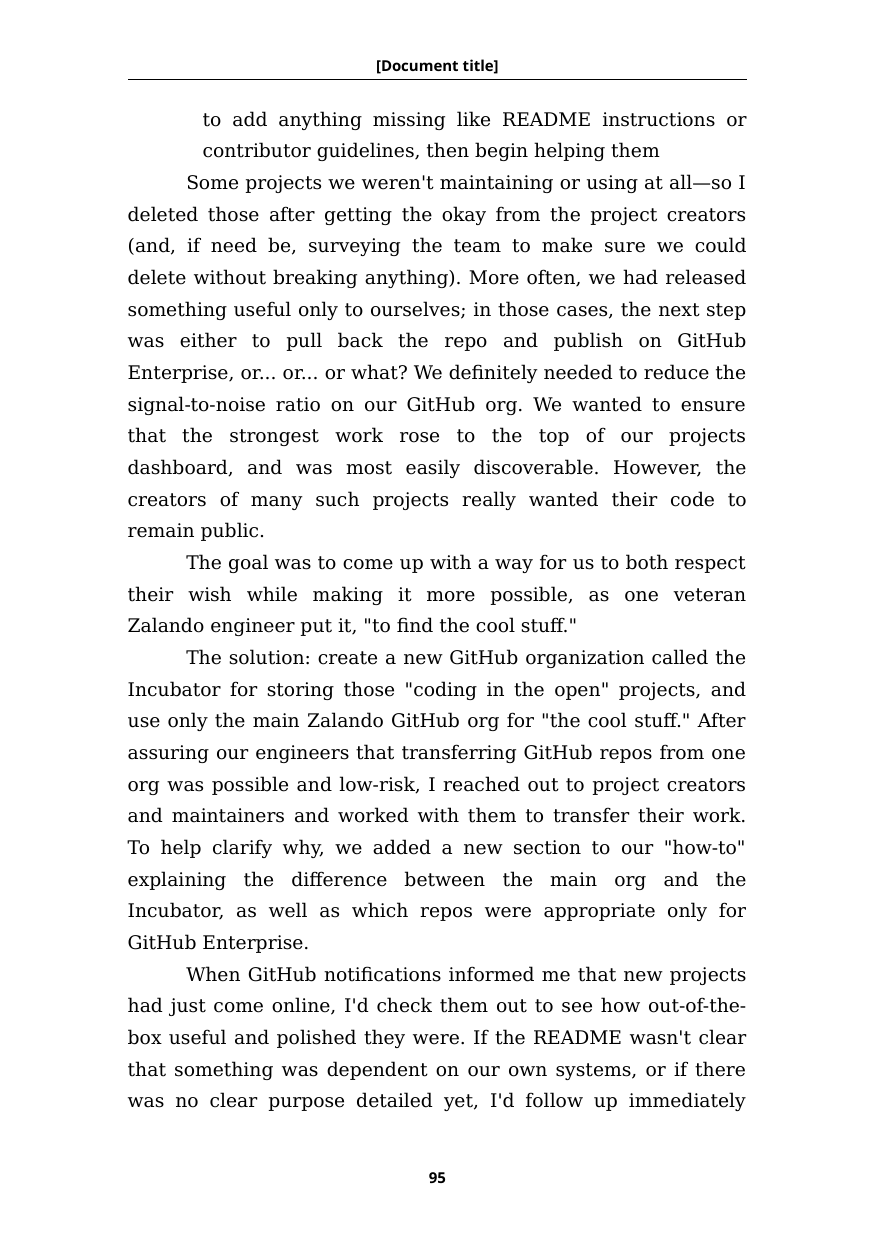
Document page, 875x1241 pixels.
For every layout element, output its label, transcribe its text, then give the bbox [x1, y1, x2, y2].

list to add anything missing like README instructions or contributor guidelines, then begin helping them [165, 109, 747, 162]
text Some projects we weren't maintaining or using at all—so I deleted those after getting the okay from the project creators (and, if need be, surveying the team to make sure we could delete without breaking anything). More often, we had released something useful only to ourselves; in those cases, the next step was either to pull back the repo and publish on GitHub Enterprise, or... or... or what? We definitely needed to reduce the signal-to-noise ratio on our GitHub org. We wanted to ensure that the strongest work rose to the top of our projects dashboard, and was most easily discoverable. However, the creators of many such projects really wanted their code to remain public. [127, 172, 747, 542]
text The solution: create a new GitHub organization called the Incubator for storing those "coding in the open" projects, and use only the main Zalando GitHub org for "the cool stuff." After assuring our engineers that transferring GitHub repos from one org was possible and low-risk, I reached out to project creators and maintainers and worked with them to transfer their work. To help clarify why, we added a new section to our "how-to" explaining the difference between the main org and the Incubator, as well as which repos were appropriate only for GitHub Enterprise. [127, 647, 747, 954]
text The goal was to come up with a way for us to both respect their wish while making it more possible, as one veteran Zalando engineer put it, "to find the cool stuff." [127, 552, 747, 637]
text When GitHub notifications informed me that new projects had just come online, I'd check them out to see how out-of-the-box useful and polished they were. If the README wasn't clear that something was dependent on our own systems, or if there was no clear purpose detailed yet, I'd follow up immediately [127, 964, 747, 1112]
